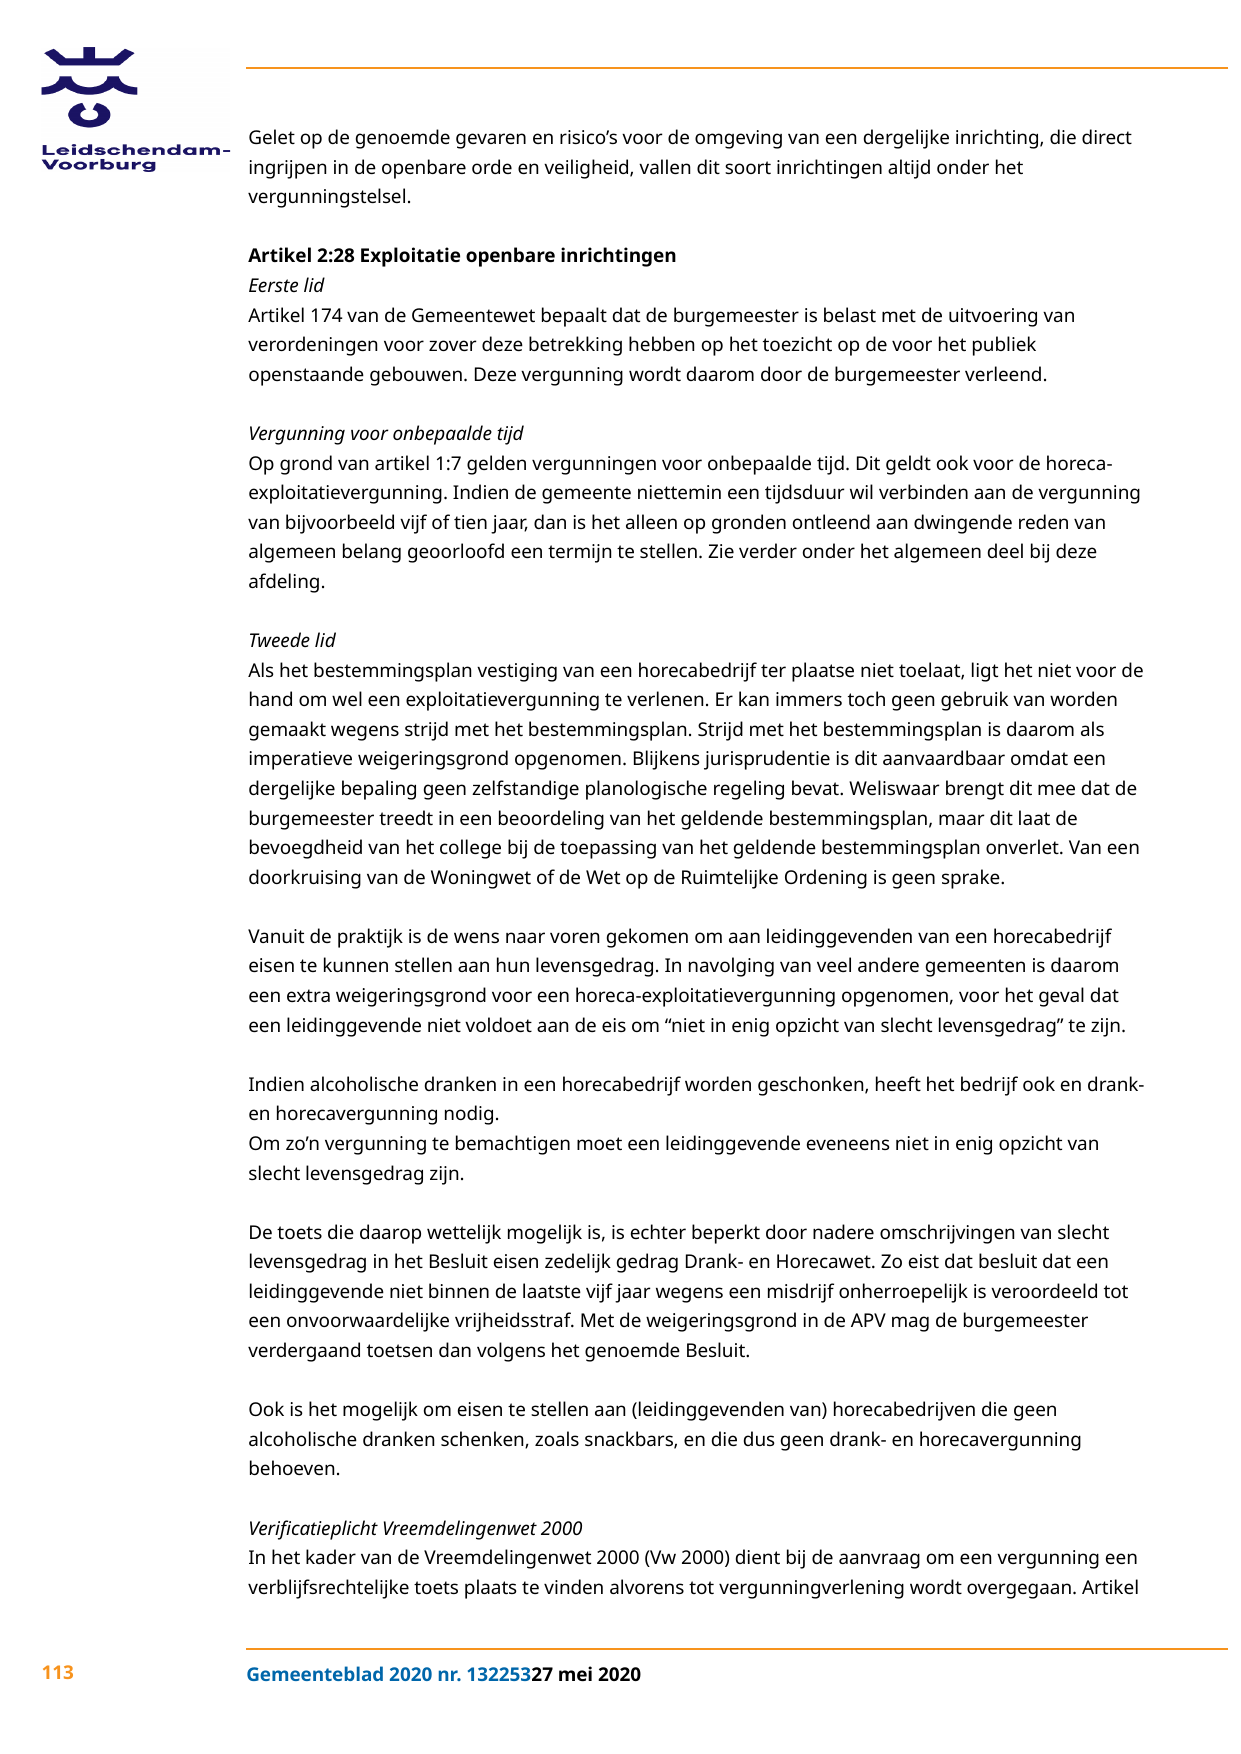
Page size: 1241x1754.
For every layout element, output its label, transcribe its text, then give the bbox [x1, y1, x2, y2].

text Eerste lid [248, 272, 1152, 298]
text Verificatieplicht Vreemdelingenwet 2000 [248, 1515, 1152, 1541]
text De toets die daarop wettelijk mogelijk is, is echter beperkt door nadere omschrijvingen van slecht levensgedrag in het Besluit eisen zedelijk gedrag Drank- en Horecawet. Zo eist dat besluit dat een leidinggevende niet binnen de laatste vijf jaar wegens een misdrijf onherroepelijk is veroordeeld tot een onvoorwaardelijke vrijheidsstraf. Met de weigeringsgrond in de APV mag de burgemeester verdergaand toetsen dan volgens het genoemde Besluit. [248, 1219, 1152, 1363]
text Als het bestemmingsplan vestiging van een horecabedrijf ter plaatse niet toelaat, ligt het niet voor de hand om wel een exploitatievergunning te verlenen. Er kan immers toch geen gebruik van worden gemaakt wegens strijd met het bestemmingsplan. Strijd met het bestemmingsplan is daarom als imperatieve weigeringsgrond opgenomen. Blijkens jurisprudentie is dit aanvaardbaar omdat een dergelijke bepaling geen zelfstandige planologische regeling bevat. Weliswaar brengt dit mee dat de burgemeester treedt in een beoordeling van het geldende bestemmingsplan, maar dit laat de bevoegdheid van het college bij de toepassing van het geldende bestemmingsplan onverlet. Van een doorkruising van de Woningwet of de Wet op de Ruimtelijke Ordening is geen sprake. [248, 657, 1152, 890]
text Op grond van artikel 1:7 gelden vergunningen voor onbepaalde tijd. Dit geldt ook voor de horeca-exploitatievergunning. Indien de gemeente niettemin een tijdsduur wil verbinden aan de vergunning van bijvoorbeeld vijf of tien jaar, dan is het alleen op gronden ontleend aan dwingende reden van algemeen belang geoorloofd een termijn te stellen. Zie verder onder het algemeen deel bij deze afdeling. [248, 450, 1152, 594]
text Ook is het mogelijk om eisen te stellen aan (leidinggevenden van) horecabedrijven die geen alcoholische dranken schenken, zoals snackbars, en die dus geen drank- en horecavergunning behoeven. [248, 1396, 1152, 1481]
text Artikel 2:28 Exploitatie openbare inrichtingen [248, 243, 1152, 268]
text Gelet op de genoemde gevaren en risico’s voor de omgeving van een dergelijke inrichting, die direct ingrijpen in de openbare orde en veiligheid, vallen dit soort inrichtingen altijd onder het vergunningstelsel. [248, 124, 1152, 209]
text Om zo’n vergunning te bemachtigen moet een leidinggevende eveneens niet in enig opzicht van slecht levensgedrag zijn. [248, 1130, 1152, 1186]
text Artikel 174 van de Gemeentewet bepaalt dat de burgemeester is belast met de uitvoering van verordeningen voor zover deze betrekking hebben op het toezicht op de voor het publiek openstaande gebouwen. Deze vergunning wordt daarom door de burgemeester verleend. [248, 302, 1152, 387]
text Vergunning voor onbepaalde tijd [248, 420, 1152, 446]
text In het kader van de Vreemdelingenwet 2000 (Vw 2000) dient bij de aanvraag om een vergunning een verblijfsrechtelijke toets plaats te vinden alvorens tot vergunningverlening wordt overgegaan. Artikel [248, 1544, 1152, 1600]
text Tweede lid [248, 627, 1152, 653]
text Indien alcoholische dranken in een horecabedrijf worden geschonken, heeft het bedrijf ook en drank- en horecavergunning nodig. [248, 1071, 1152, 1126]
text Vanuit de praktijk is de wens naar voren gekomen om aan leidinggevenden van een horecabedrijf eisen te kunnen stellen aan hun levensgedrag. In navolging van veel andere gemeenten is daarom een extra weigeringsgrond voor een horeca-exploitatievergunning opgenomen, voor het geval dat een leidinggevende niet voldoet aan de eis om “niet in enig opzicht van slecht levensgedrag” te zijn. [248, 923, 1152, 1038]
picture [41, 47, 231, 172]
